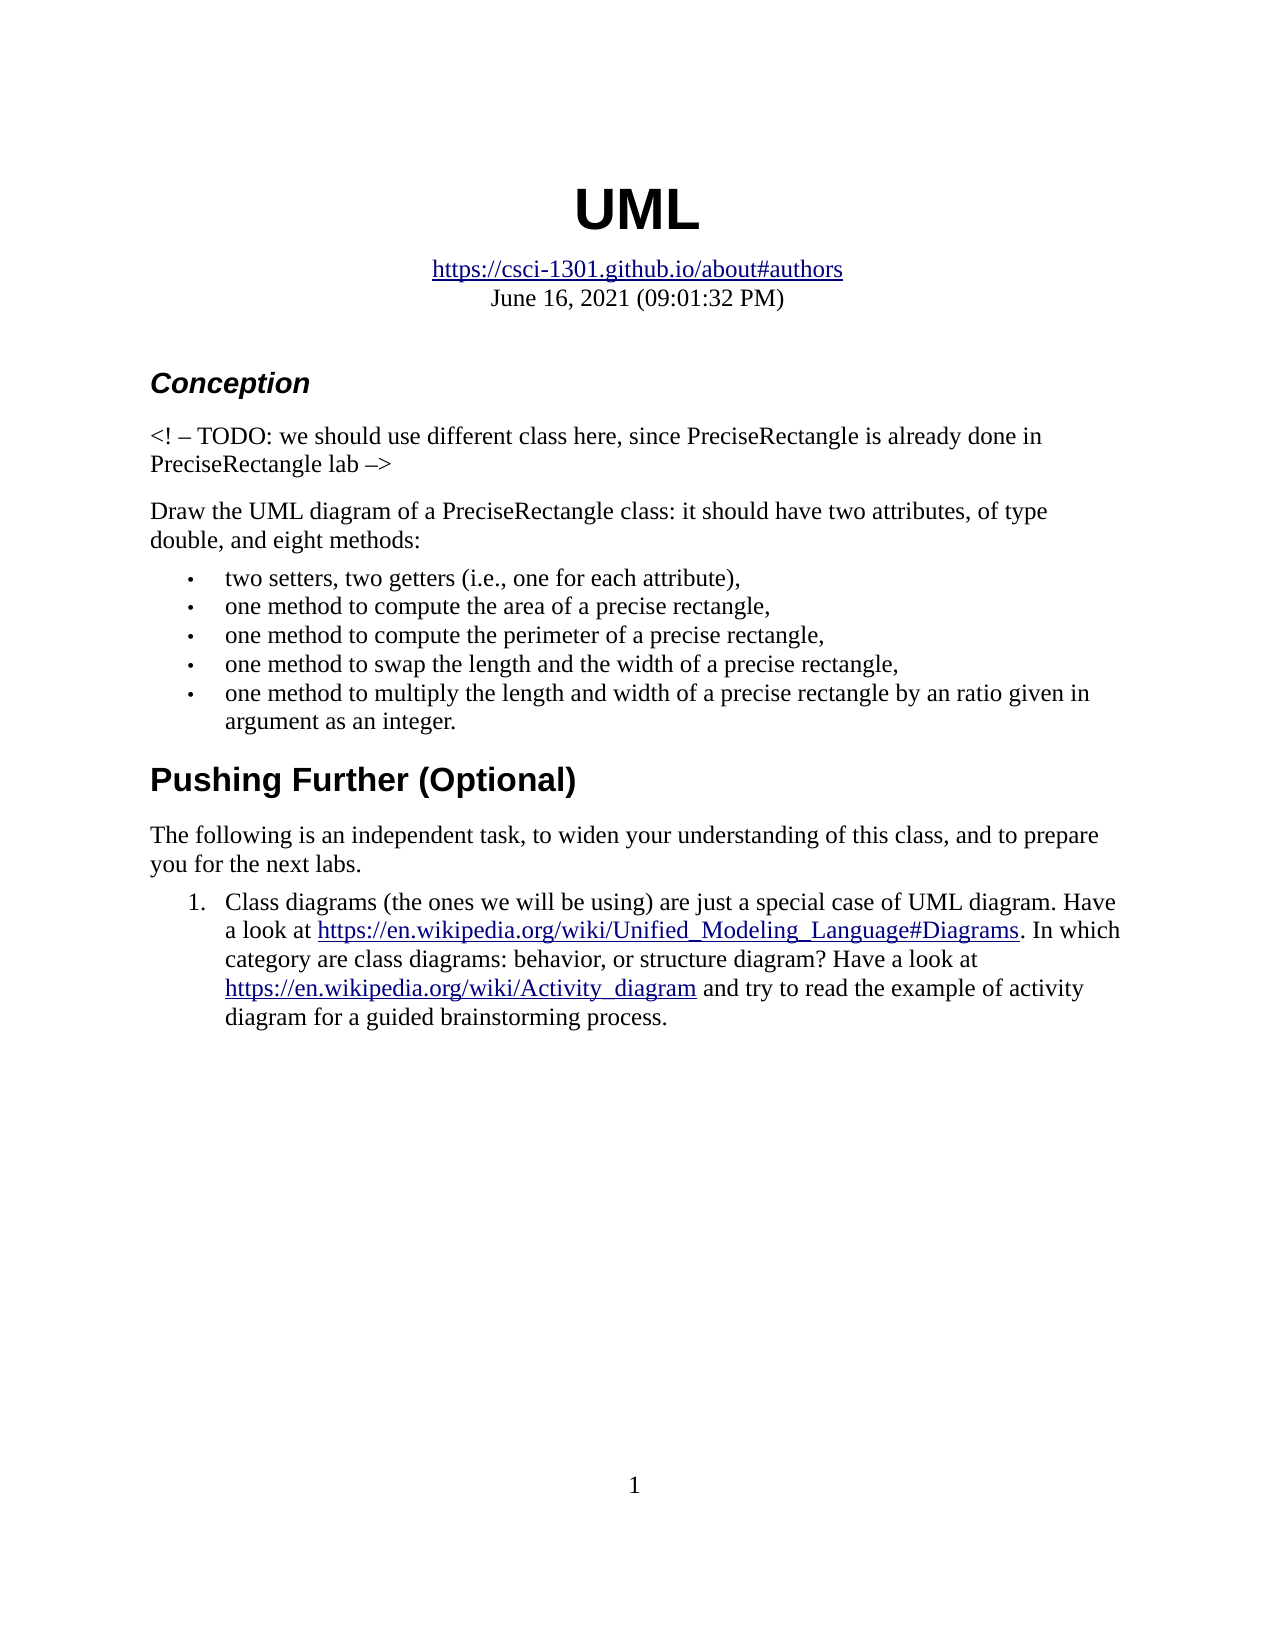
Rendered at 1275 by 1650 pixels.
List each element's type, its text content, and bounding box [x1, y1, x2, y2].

text Draw the UML diagram of a PreciseRectangle class: it should have two attributes, of type double, and eight methods: [150, 496, 1125, 554]
text https://csci-1301.github.io/about#authors [150, 254, 1125, 283]
text The following is an independent task, to widen your understanding of this class, and to prepare you for the next labs. [150, 820, 1125, 878]
list one method to compute the area of a precise rectangle, [187, 591, 1125, 620]
list one method to multiply the length and width of a precise rectangle by an ratio given in argument as an integer. [187, 678, 1125, 735]
list two setters, two getters (i.e., one for each attribute), [187, 563, 1125, 591]
list one method to compute the perimeter of a precise rectangle, [187, 620, 1125, 649]
subtitle Pushing Further (Optional) [150, 760, 1125, 799]
list Class diagrams (the ones we will be using) are just a special case of UML diagram. Have a look at https://en.wikipedia.org/wiki/Unified_Modeling_Language#Diagrams. In which category are class diagrams: behavior, or structure diagram? Have a look at https://en.wikipedia.org/wiki/Activity_diagram and try to read the example of activity diagram for a guided brainstorming process. [187, 887, 1125, 1031]
text June 16, 2021 (09:01:32 PM) [150, 283, 1125, 312]
title UML [150, 175, 1125, 242]
subtitle Conception [150, 366, 1125, 399]
list one method to swap the length and the width of a precise rectangle, [187, 649, 1125, 678]
text <! – TODO: we should use different class here, since PreciseRectangle is already done in PreciseRectangle lab –> [150, 421, 1125, 478]
